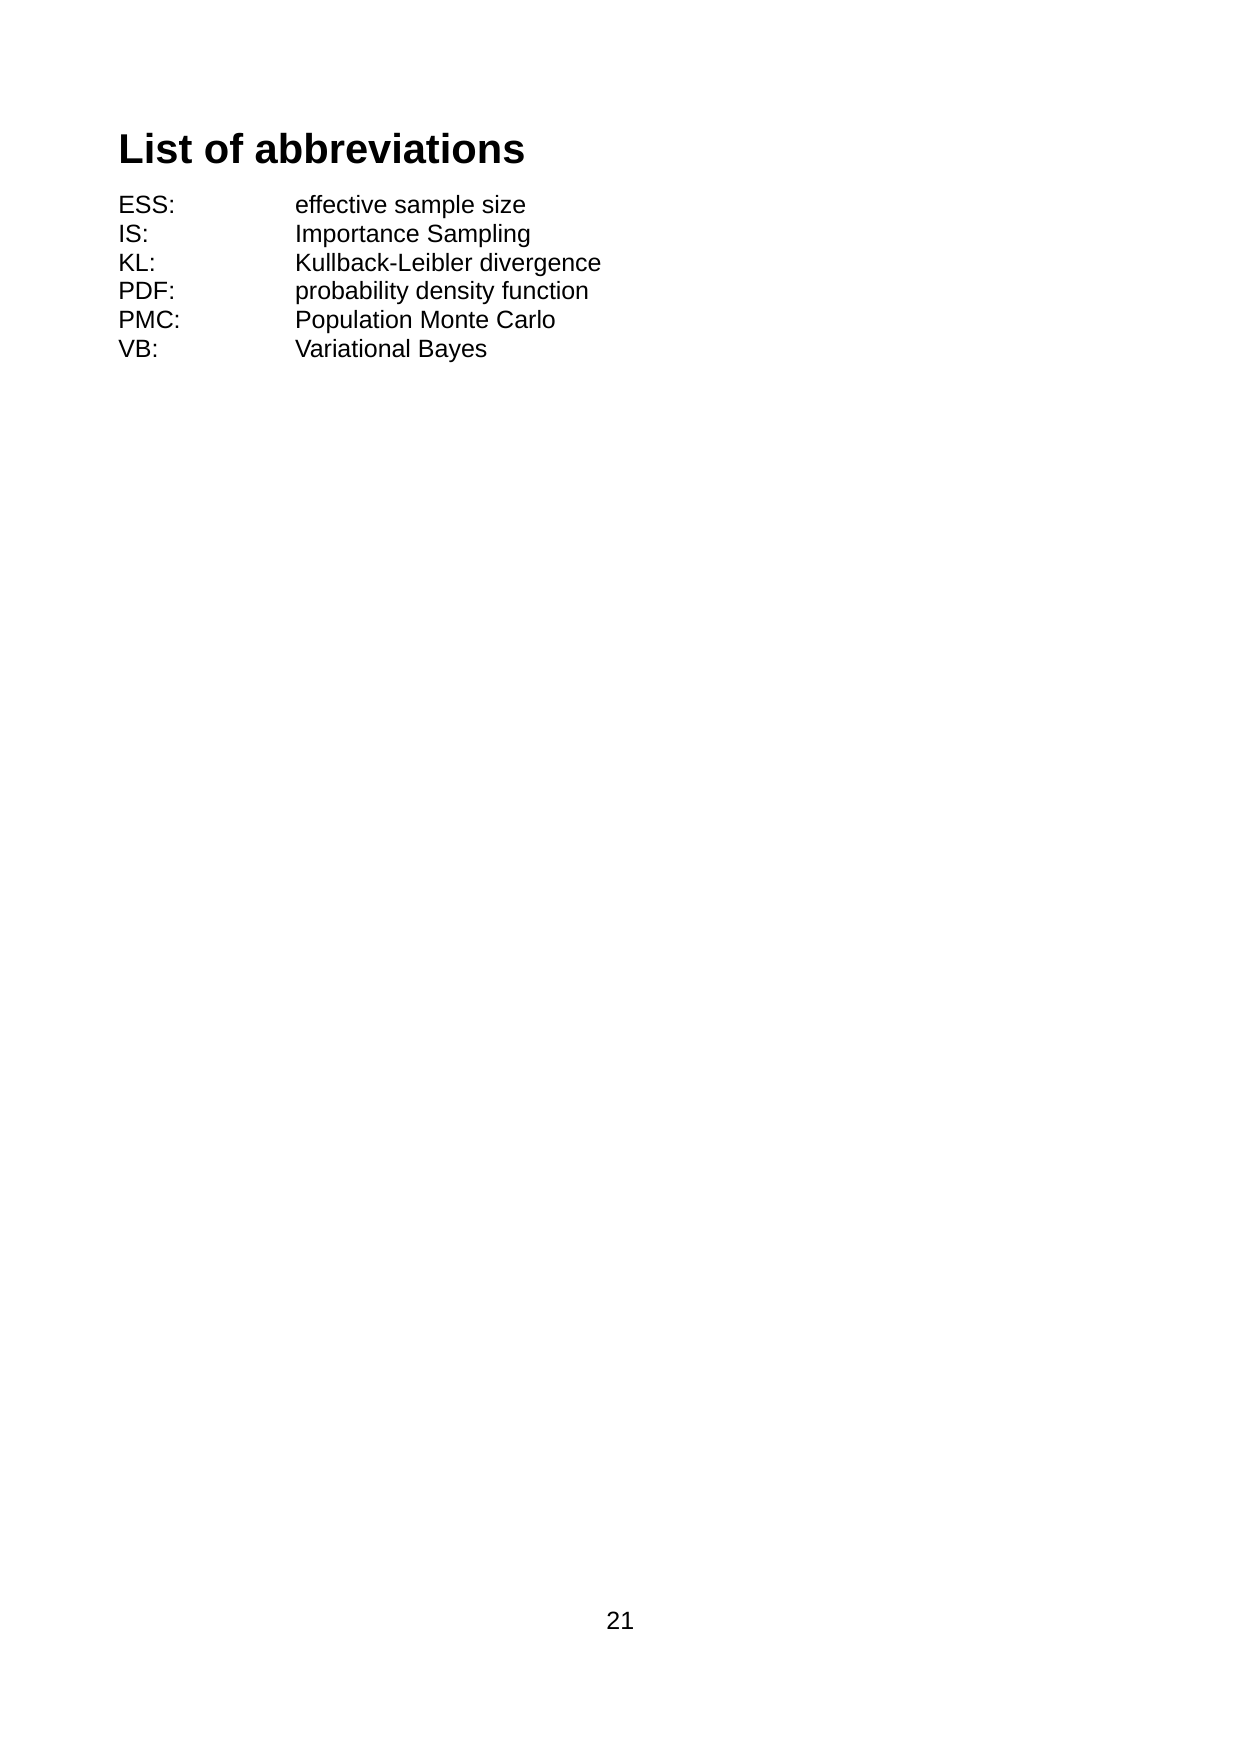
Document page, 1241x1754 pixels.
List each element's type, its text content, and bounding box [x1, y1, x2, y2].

text List of abbreviations [118, 124, 1122, 172]
text ESS: effective sample size [118, 190, 1122, 219]
text IS: Importance Sampling [118, 219, 1122, 248]
text PMC: Population Monte Carlo [118, 305, 1122, 334]
text KL: Kullback-Leibler divergence [118, 248, 1122, 276]
text PDF: probability density function [118, 276, 1122, 305]
text VB: Variational Bayes [118, 334, 1122, 363]
